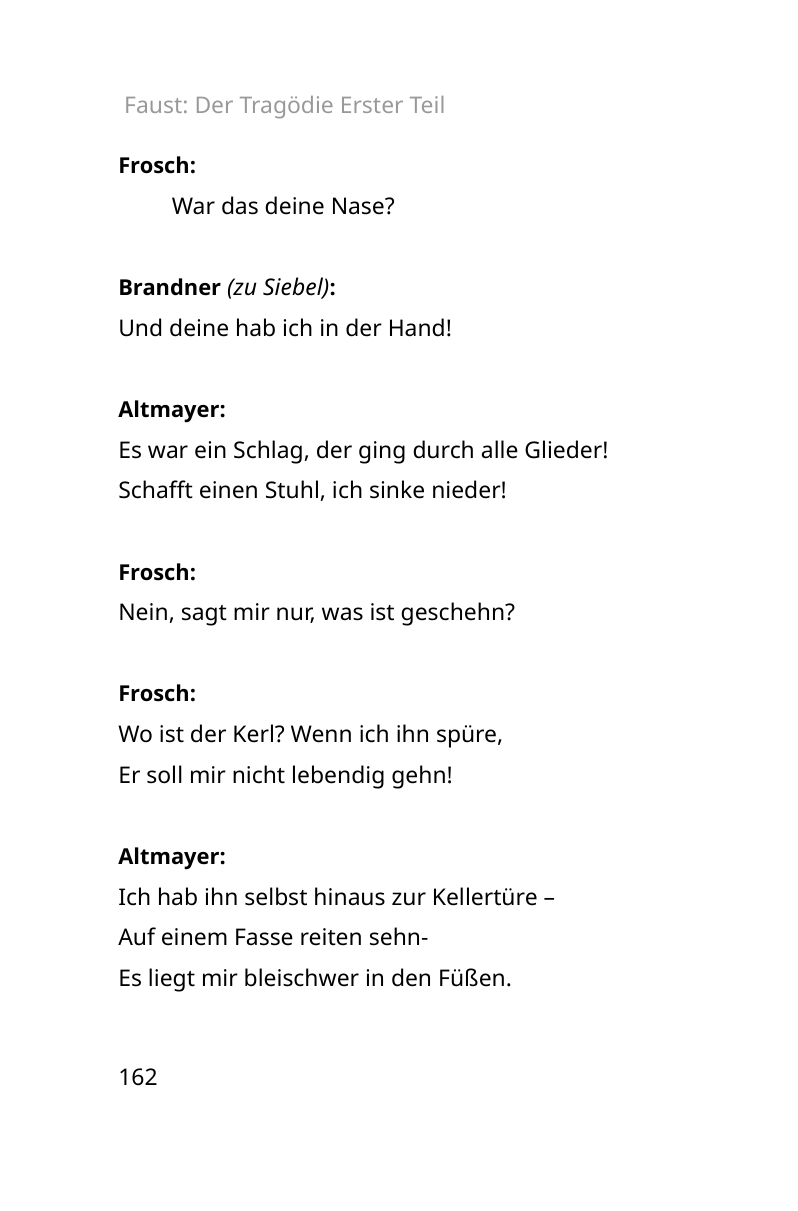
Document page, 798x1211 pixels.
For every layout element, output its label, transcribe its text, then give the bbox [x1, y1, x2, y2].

text Frosch: Nein, sagt mir nur, was ist geschehn? [118, 533, 679, 627]
text Brandner (zu Siebel): Und deine hab ich in der Hand! [118, 248, 679, 343]
text Altmayer: Es war ein Schlag, der ging durch alle Glieder! Schafft einen Stuhl, ich sinke nieder! [118, 370, 679, 506]
text Frosch: War das deine Nase? [118, 149, 679, 221]
text Altmayer: Ich hab ihn selbst hinaus zur Kellertüre – Auf einem Fasse reiten sehn- Es liegt mir bleischwer in den Füßen. [118, 817, 679, 993]
text Frosch: Wo ist der Kerl? Wenn ich ihn spüre, Er soll mir nicht lebendig gehn! [118, 654, 679, 790]
